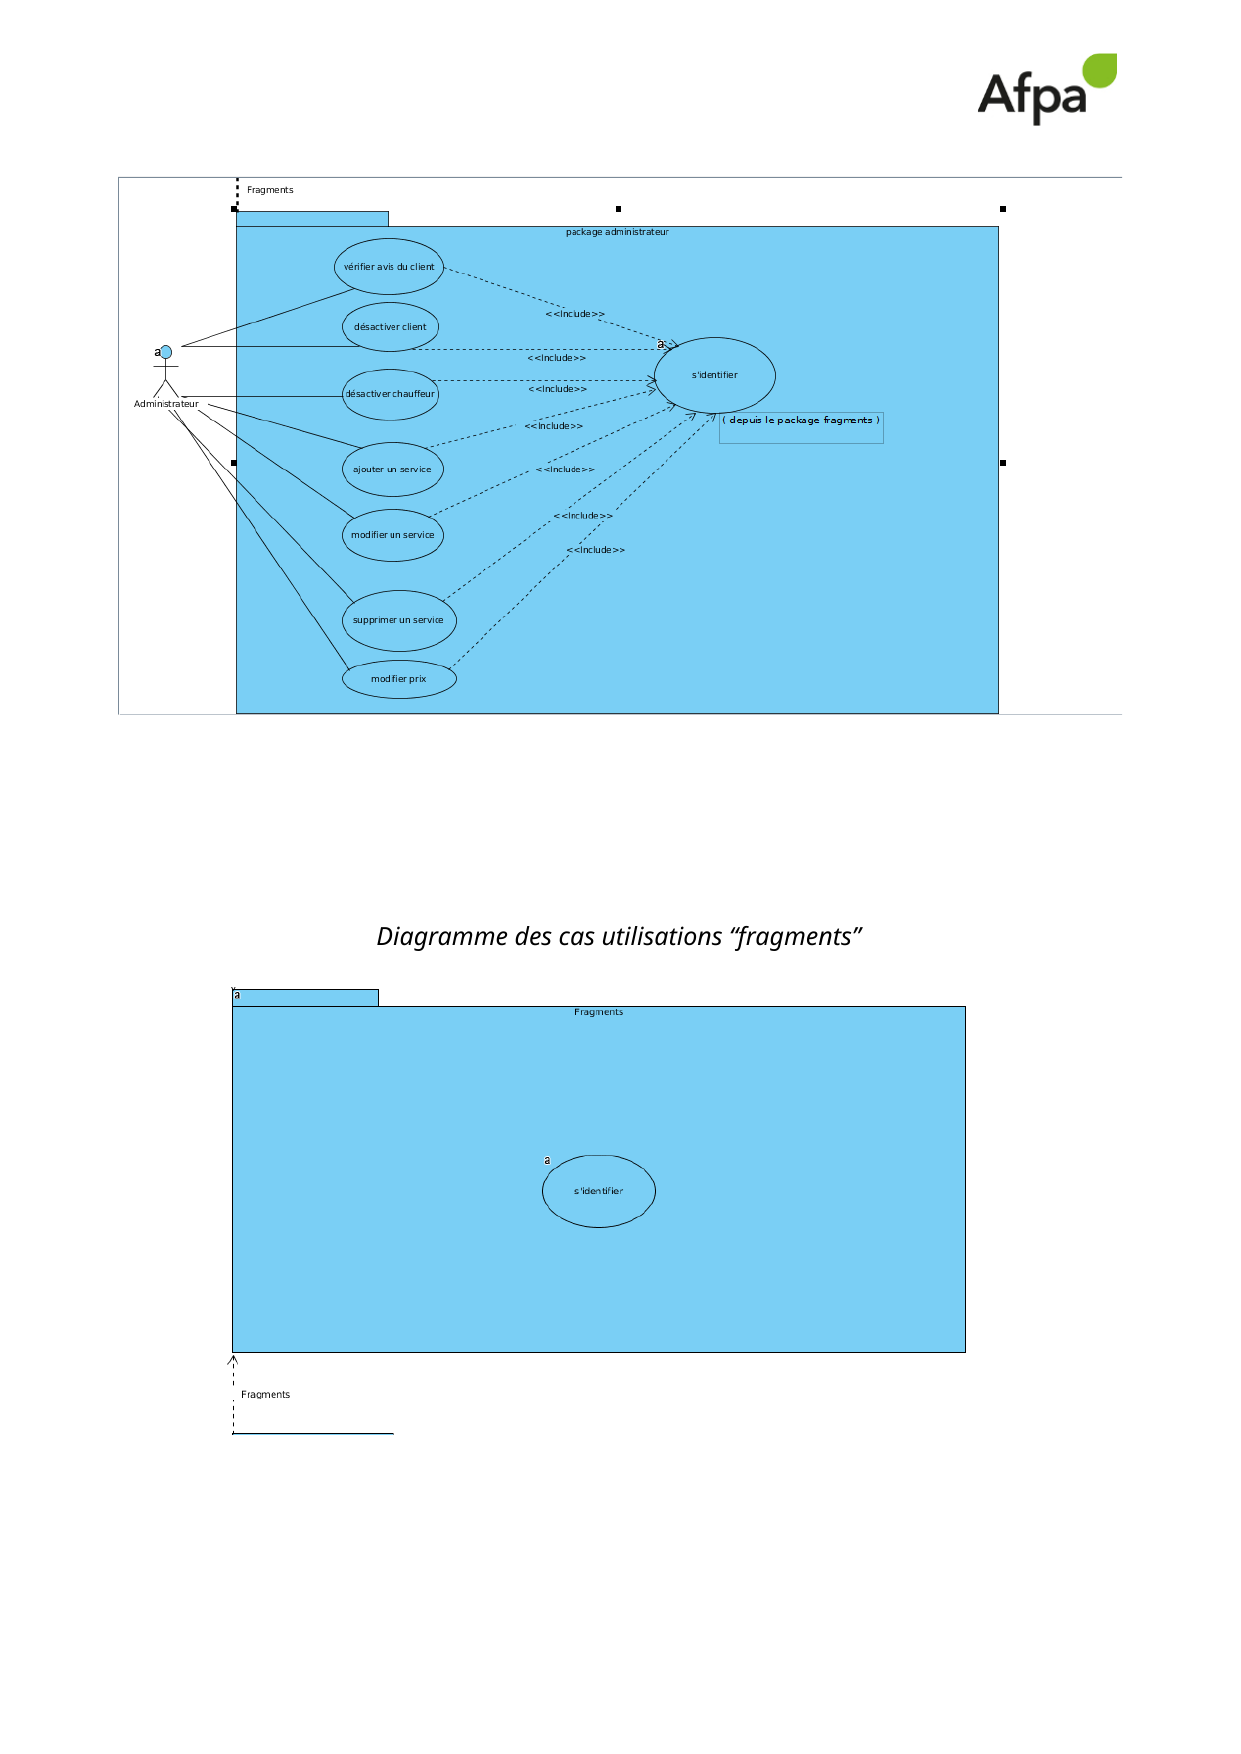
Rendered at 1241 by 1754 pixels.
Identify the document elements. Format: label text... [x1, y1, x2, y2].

text Diagramme des cas utilisations “fragments” [118, 919, 1122, 953]
picture [118, 987, 1123, 1435]
picture [118, 176, 1123, 715]
picture [977, 53, 1117, 126]
